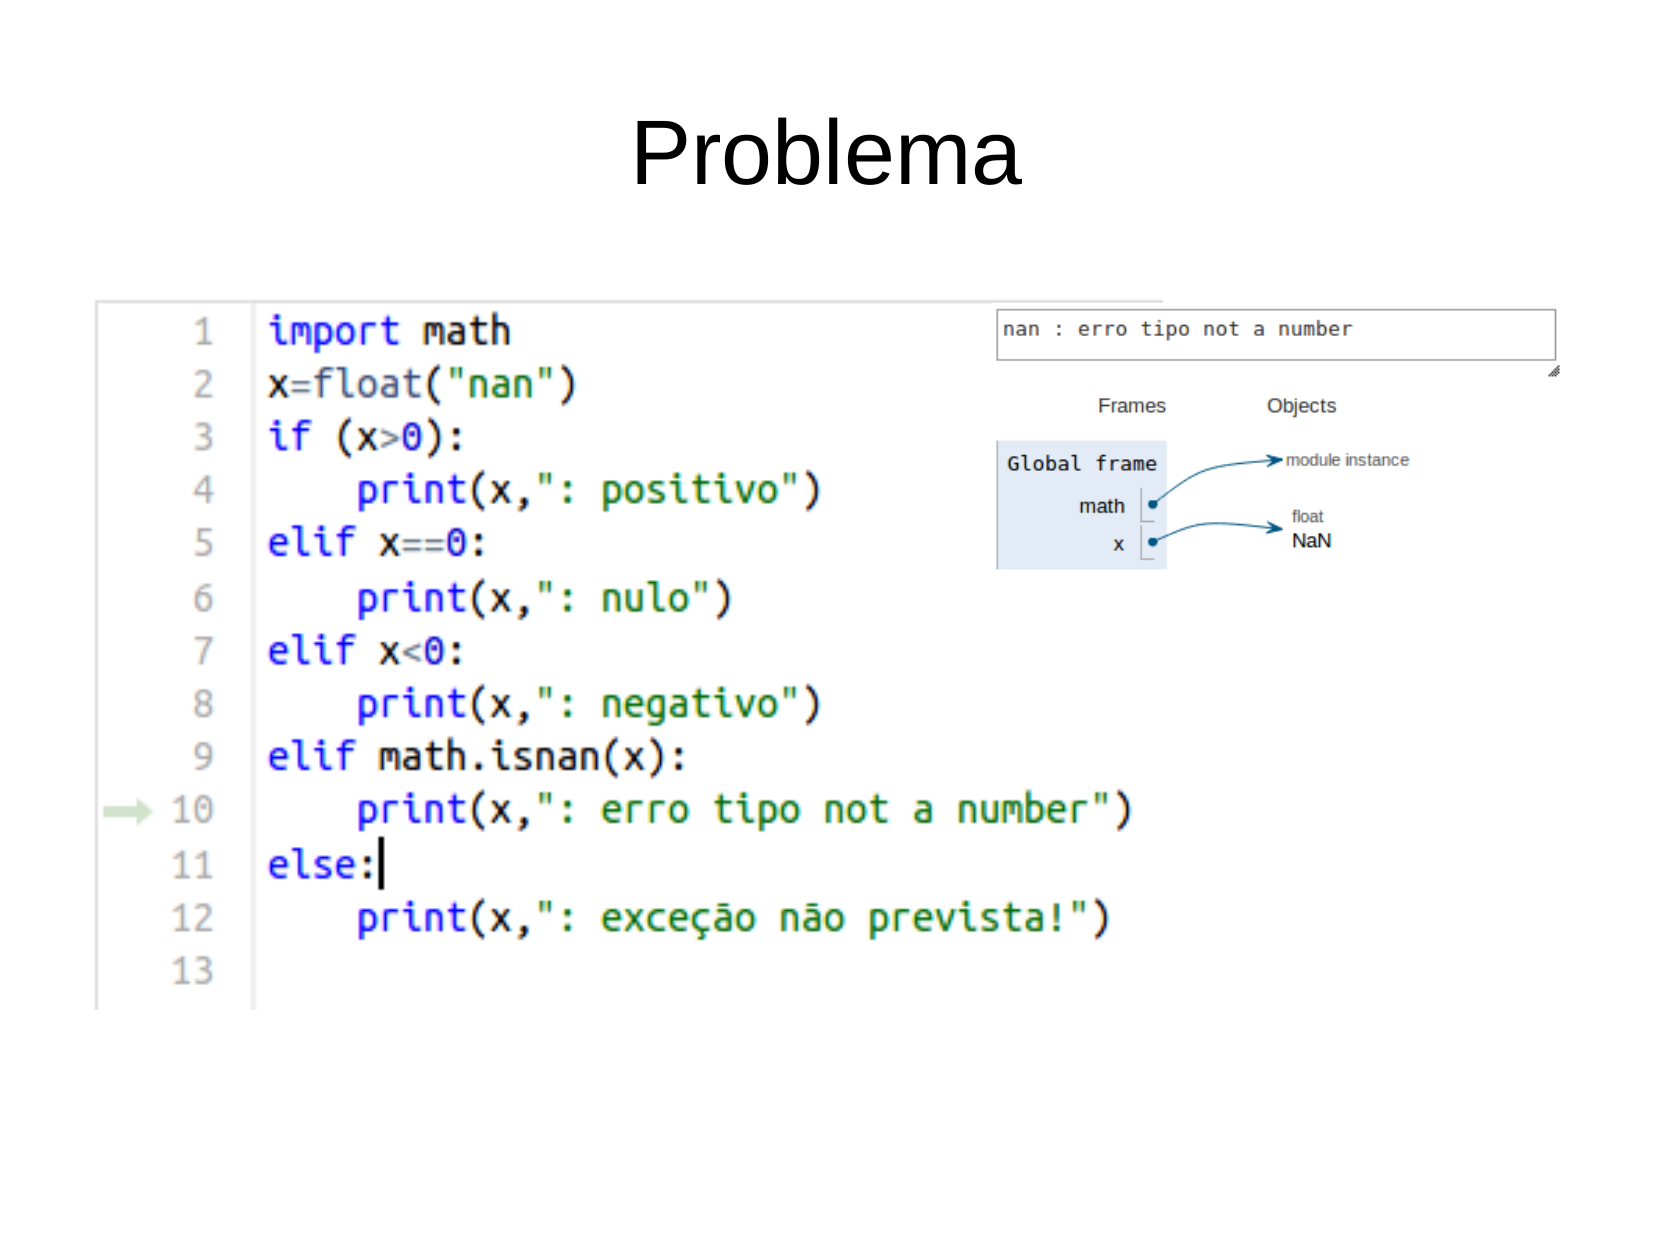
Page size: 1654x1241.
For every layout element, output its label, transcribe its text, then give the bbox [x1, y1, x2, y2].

title Problema [82, 49, 1571, 257]
picture [82, 290, 1566, 1010]
